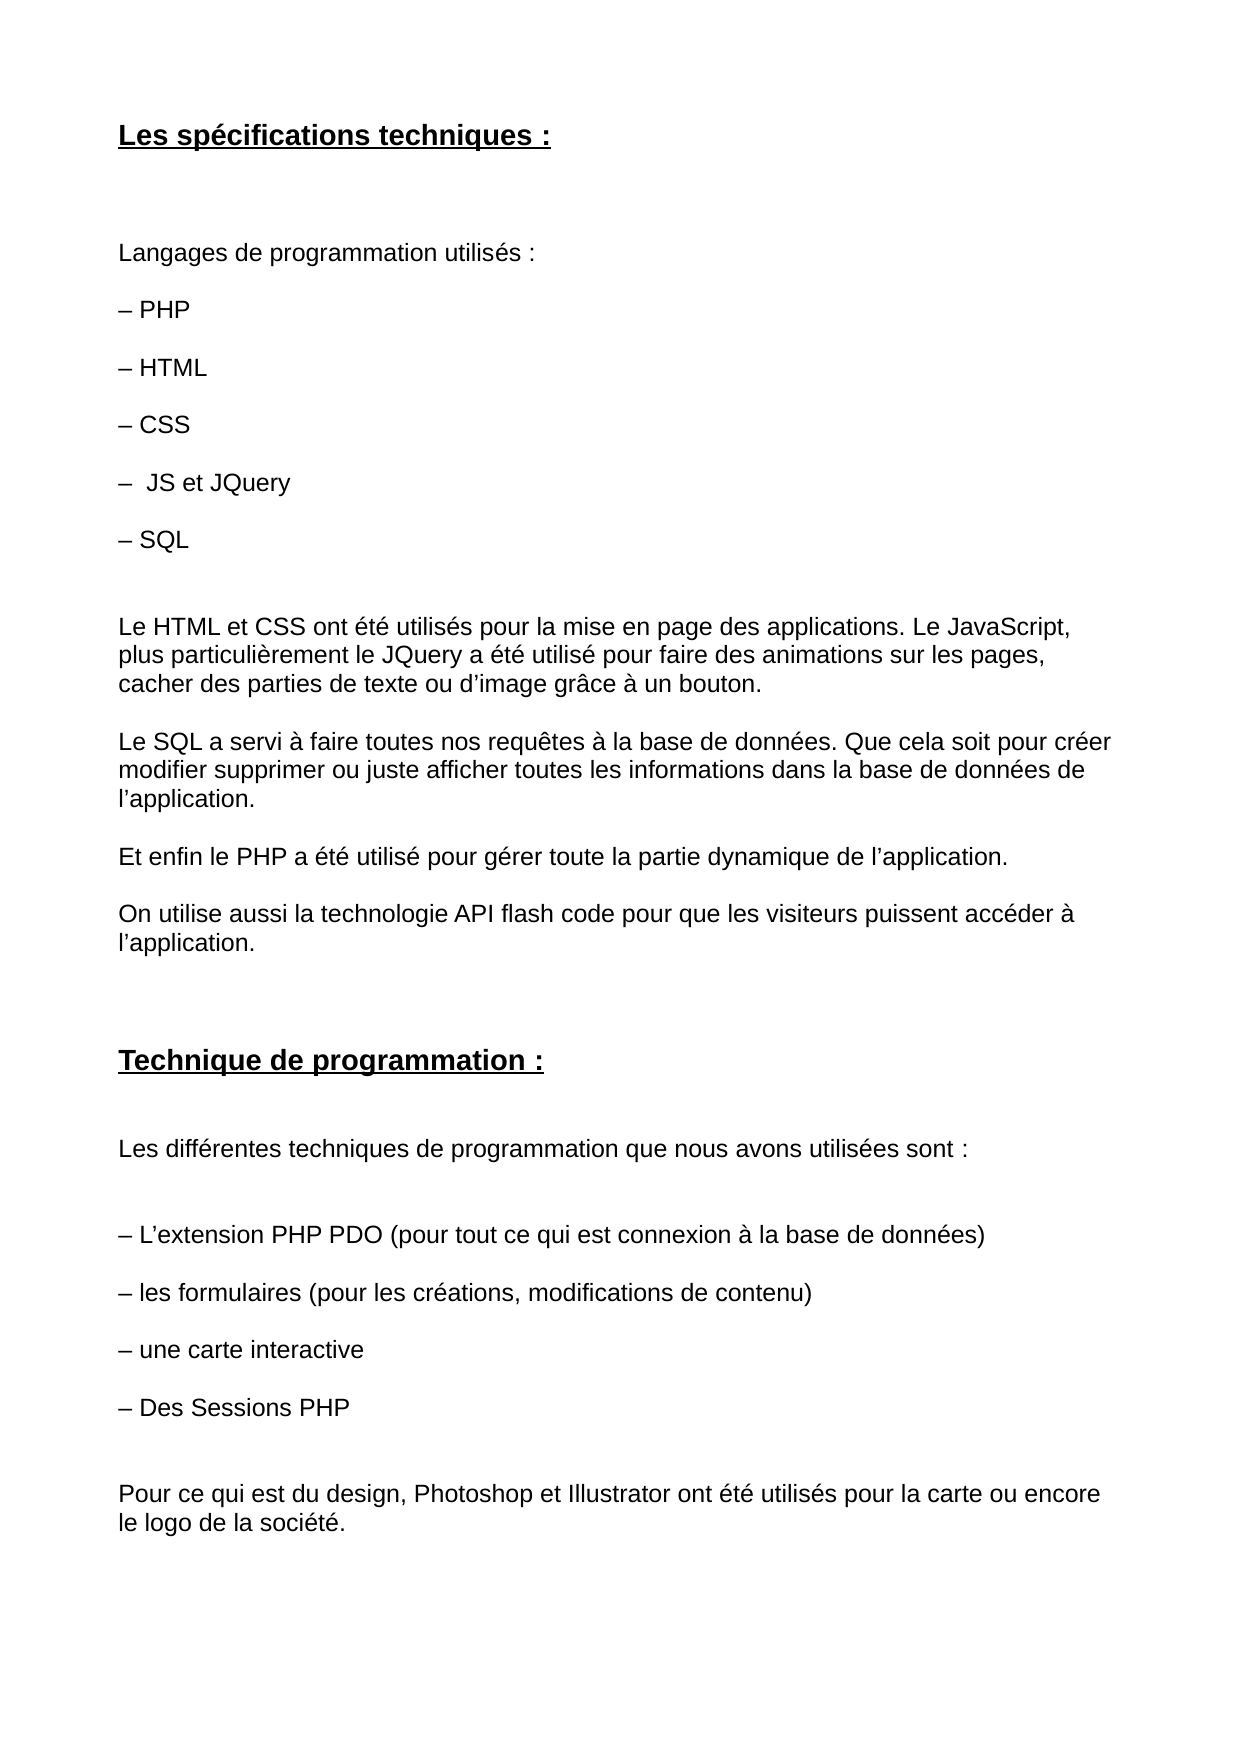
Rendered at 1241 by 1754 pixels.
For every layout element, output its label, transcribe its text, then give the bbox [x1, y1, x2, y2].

text – HTML [118, 353, 1122, 382]
text Et enfin le PHP a été utilisé pour gérer toute la partie dynamique de l’application. [118, 842, 1122, 870]
text – Des Sessions PHP [118, 1393, 1122, 1421]
text Le HTML et CSS ont été utilisés pour la mise en page des applications. Le JavaScript, plus particulièrement le JQuery a été utilisé pour faire des animations sur les pages, cacher des parties de texte ou d’image grâce à un bouton. [118, 612, 1122, 698]
text – SQL [118, 525, 1122, 554]
text – JS et JQuery [118, 468, 1122, 497]
text On utilise aussi la technologie API flash code pour que les visiteurs puissent accéder à l’application. [118, 899, 1122, 957]
text – une carte interactive [118, 1335, 1122, 1364]
text Pour ce qui est du design, Photoshop et Illustrator ont été utilisés pour la carte ou encore le logo de la société. [118, 1479, 1122, 1536]
text – CSS [118, 410, 1122, 439]
text Technique de programmation : [118, 1043, 1122, 1076]
text Langages de programmation utilisés : [118, 238, 1122, 267]
text Les spécifications techniques : [118, 118, 1122, 152]
text Les différentes techniques de programmation que nous avons utilisées sont : [118, 1134, 1122, 1163]
text Le SQL a servi à faire toutes nos requêtes à la base de données. Que cela soit pour créer modifier supprimer ou juste afficher toutes les informations dans la base de données de l’application. [118, 727, 1122, 813]
text – les formulaires (pour les créations, modifications de contenu) [118, 1278, 1122, 1306]
text – L’extension PHP PDO (pour tout ce qui est connexion à la base de données) [118, 1220, 1122, 1249]
text – PHP [118, 295, 1122, 324]
